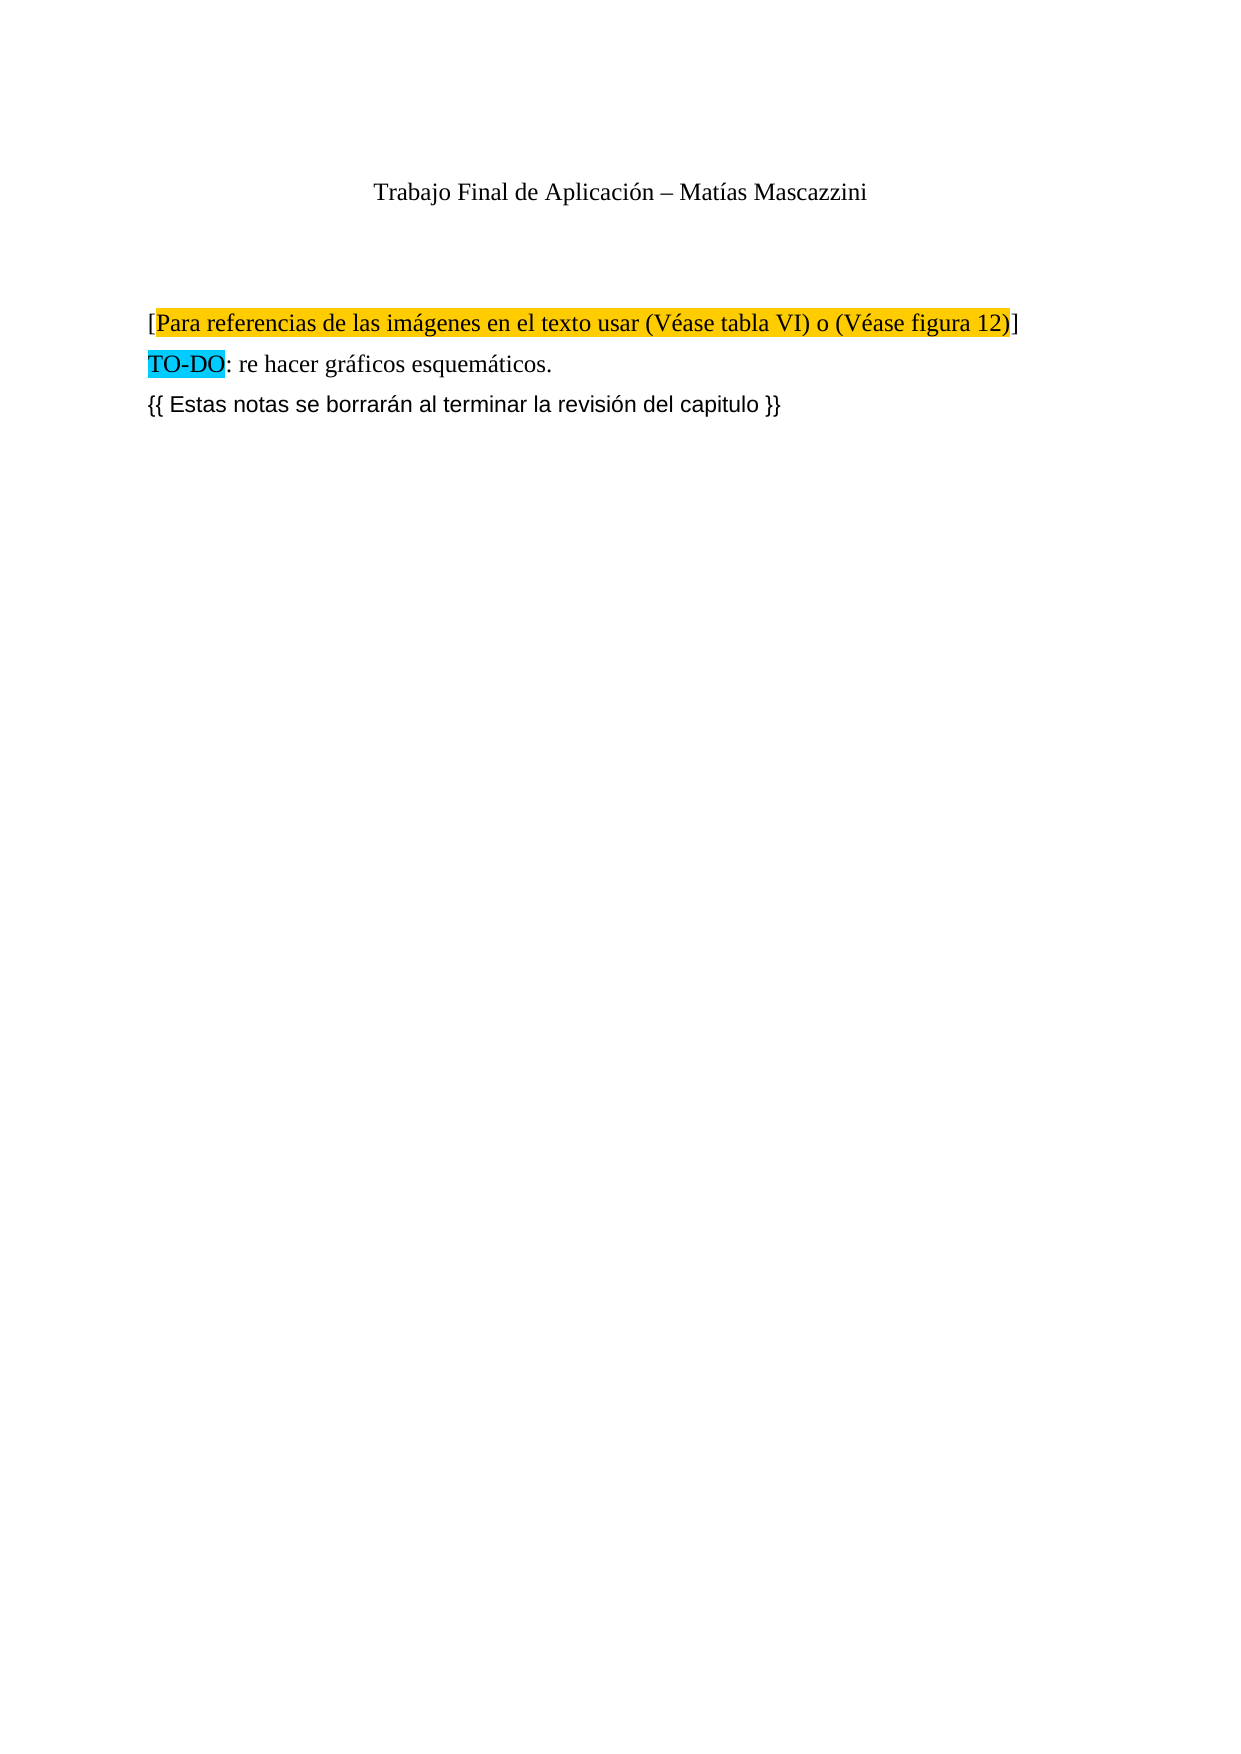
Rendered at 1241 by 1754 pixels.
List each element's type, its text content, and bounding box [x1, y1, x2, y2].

text [Para referencias de las imágenes en el texto usar (Véase tabla VI) o (Véase figura 12)] [148, 308, 1093, 337]
text {{ Estas notas se borrarán al terminar la revisión del capitulo }} [148, 391, 1093, 417]
text TO-DO: re hacer gráficos esquemáticos. [148, 349, 1093, 378]
